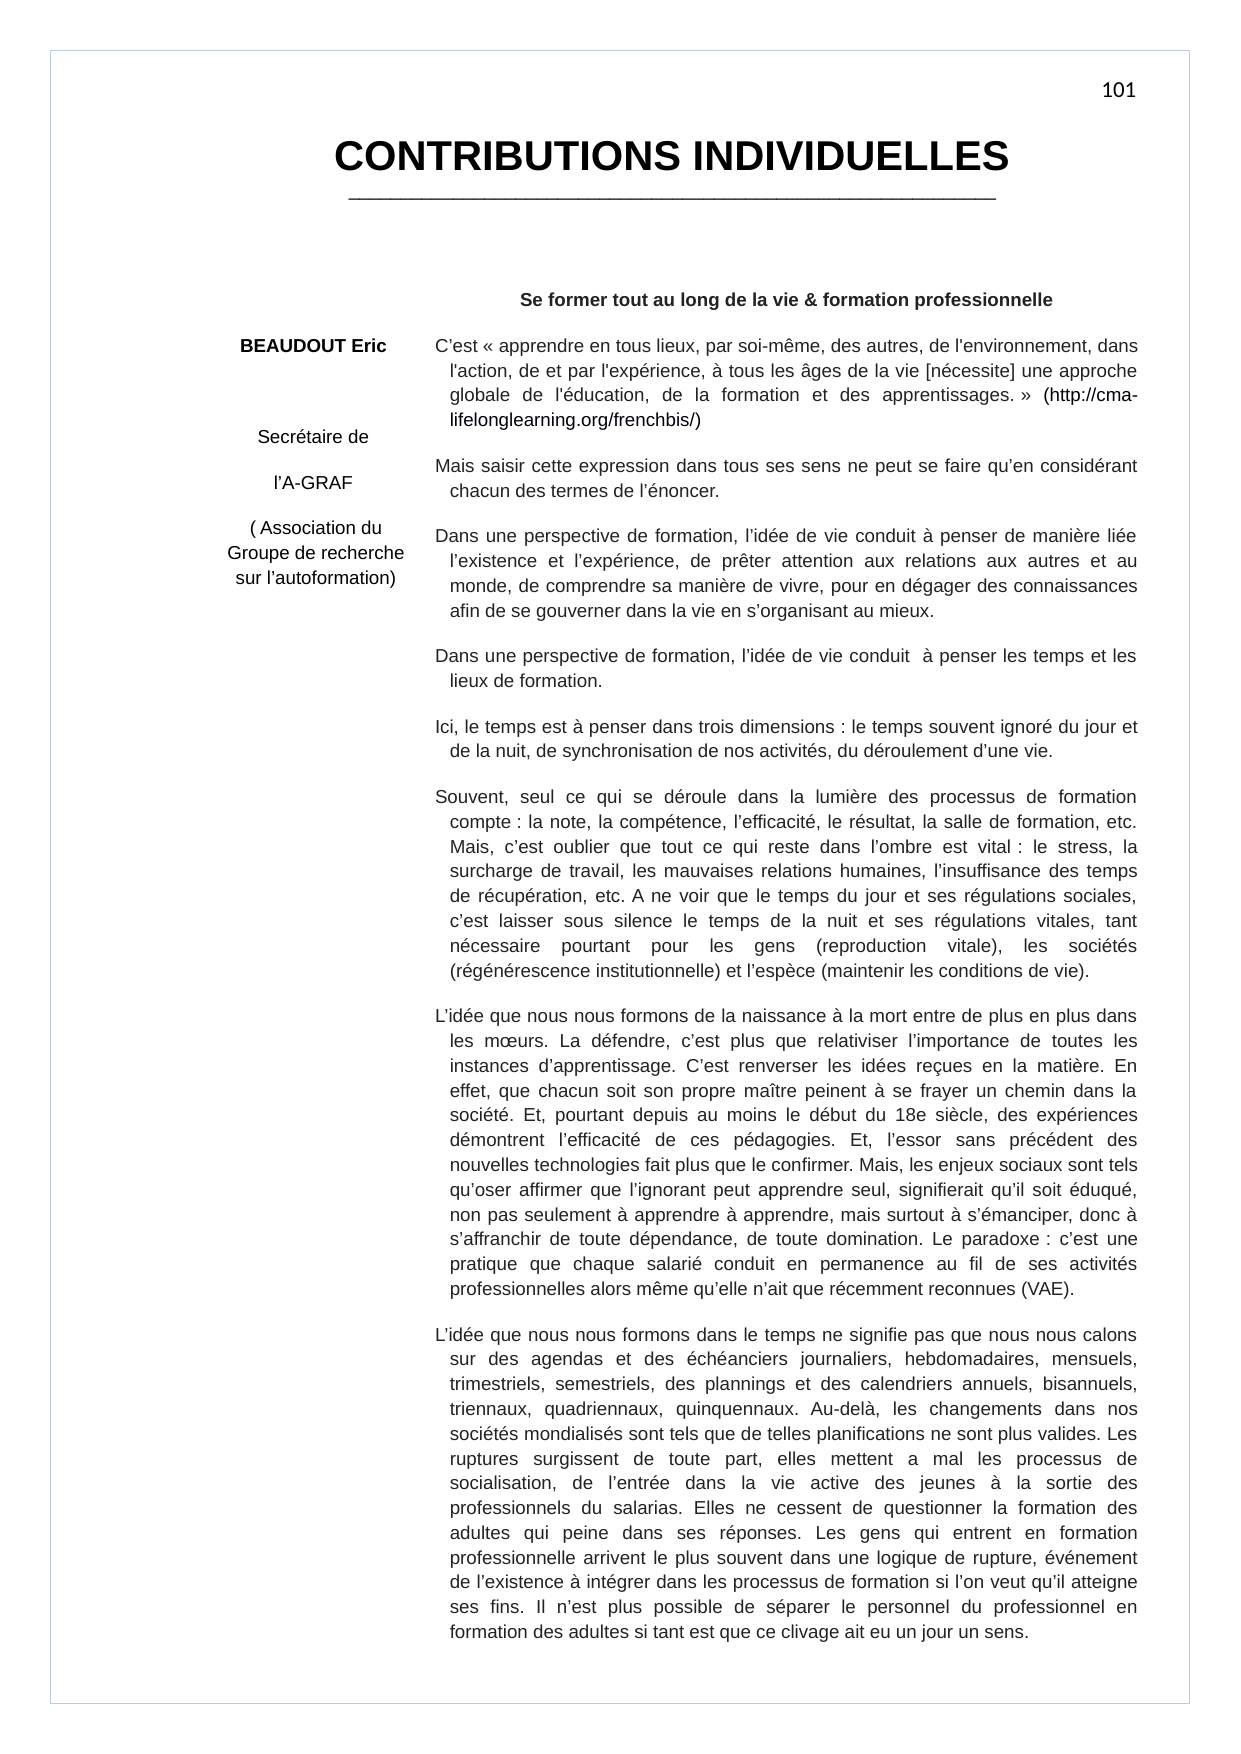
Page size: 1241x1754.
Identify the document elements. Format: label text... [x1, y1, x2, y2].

text CONTRIBUTIONS INDIVIDUELLES ______________________________________________________________ [208, 131, 1136, 200]
table_header Se former tout au long de la vie & formation professionnelle C’est « apprendre en tous lieux, par soi-même, des autres, de l'environnement, dans l'action, de et par l'expérience, à tous les âges de la vie [nécessite] une approche globale de l'éducation, de la formation et des apprentissages. » (http://cma-lifelonglearning.org/frenchbis/) Mais saisir cette expression dans tous ses sens ne peut se faire qu’en considérant chacun des termes de l’énoncer. Dans une perspective de formation, l’idée de vie conduit à penser de manière liée l’existence et l’expérience, de prêter attention aux relations aux autres et au monde, de comprendre sa manière de vivre, pour en dégager des connaissances afin de se gouverner dans la vie en s’organisant au mieux. Dans une perspective de formation, l’idée de vie conduit à penser les temps et les lieux de formation. Ici, le temps est à penser dans trois dimensions : le temps souvent ignoré du jour et de la nuit, de synchronisation de nos activités, du déroulement d’une vie. Souvent, seul ce qui se déroule dans la lumière des processus de formation compte : la note, la compétence, l’efficacité, le résultat, la salle de formation, etc. Mais, c’est oublier que tout ce qui reste dans l’ombre est vital : le stress, la surcharge de travail, les mauvaises relations humaines, l’insuffisance des temps de récupération, etc. A ne voir que le temps du jour et ses régulations sociales, c’est laisser sous silence le temps de la nuit et ses régulations vitales, tant nécessaire pourtant pour les gens (reproduction vitale), les sociétés (régénérescence institutionnelle) et l’espèce (maintenir les conditions de vie). L’idée que nous nous formons de la naissance à la mort entre de plus en plus dans les mœurs. La défendre, c’est plus que relativiser l’importance de toutes les instances d’apprentissage. C’est renverser les idées reçues en la matière. En effet, que chacun soit son propre maître peinent à se frayer un chemin dans la société. Et, pourtant depuis au moins le début du 18e siècle, des expériences démontrent l’efficacité de ces pédagogies. Et, l’essor sans précédent des nouvelles technologies fait plus que le confirmer. Mais, les enjeux sociaux sont tels qu’oser affirmer que l’ignorant peut apprendre seul, signifierait qu’il soit éduqué, non pas seulement à apprendre à apprendre, mais surtout à s’émanciper, donc à s’affranchir de toute dépendance, de toute domination. Le paradoxe : c’est une pratique que chaque salarié conduit en permanence au fil de ses activités professionnelles alors même qu’elle n’ait que récemment reconnues (VAE). L’idée que nous nous formons dans le temps ne signifie pas que nous nous calons sur des agendas et des échéanciers journaliers, hebdomadaires, mensuels, trimestriels, semestriels, des plannings et des calendriers annuels, bisannuels, triennaux, quadriennaux, quinquennaux. Au-delà, les changements dans nos sociétés mondialisés sont tels que de telles planifications ne sont plus valides. Les ruptures surgissent de toute part, elles mettent a mal les processus de socialisation, de l’entrée dans la vie active des jeunes à la sortie des professionnels du salarias. Elles ne cessent de questionner la formation des adultes qui peine dans ses réponses. Les gens qui entrent en formation professionnelle arrivent le plus souvent dans une logique de rupture, événement de l’existence à intégrer dans les processus de formation si l’on veut qu’il atteigne ses fins. Il n’est plus possible de séparer le personnel du professionnel en formation des adultes si tant est que ce clivage ait eu un jour un sens. [424, 244, 1149, 1663]
table_header BEAUDOUT Eric Secrétaire de l’A-GRAF ( Association du Groupe de recherche sur l’autoformation) [208, 244, 423, 1663]
